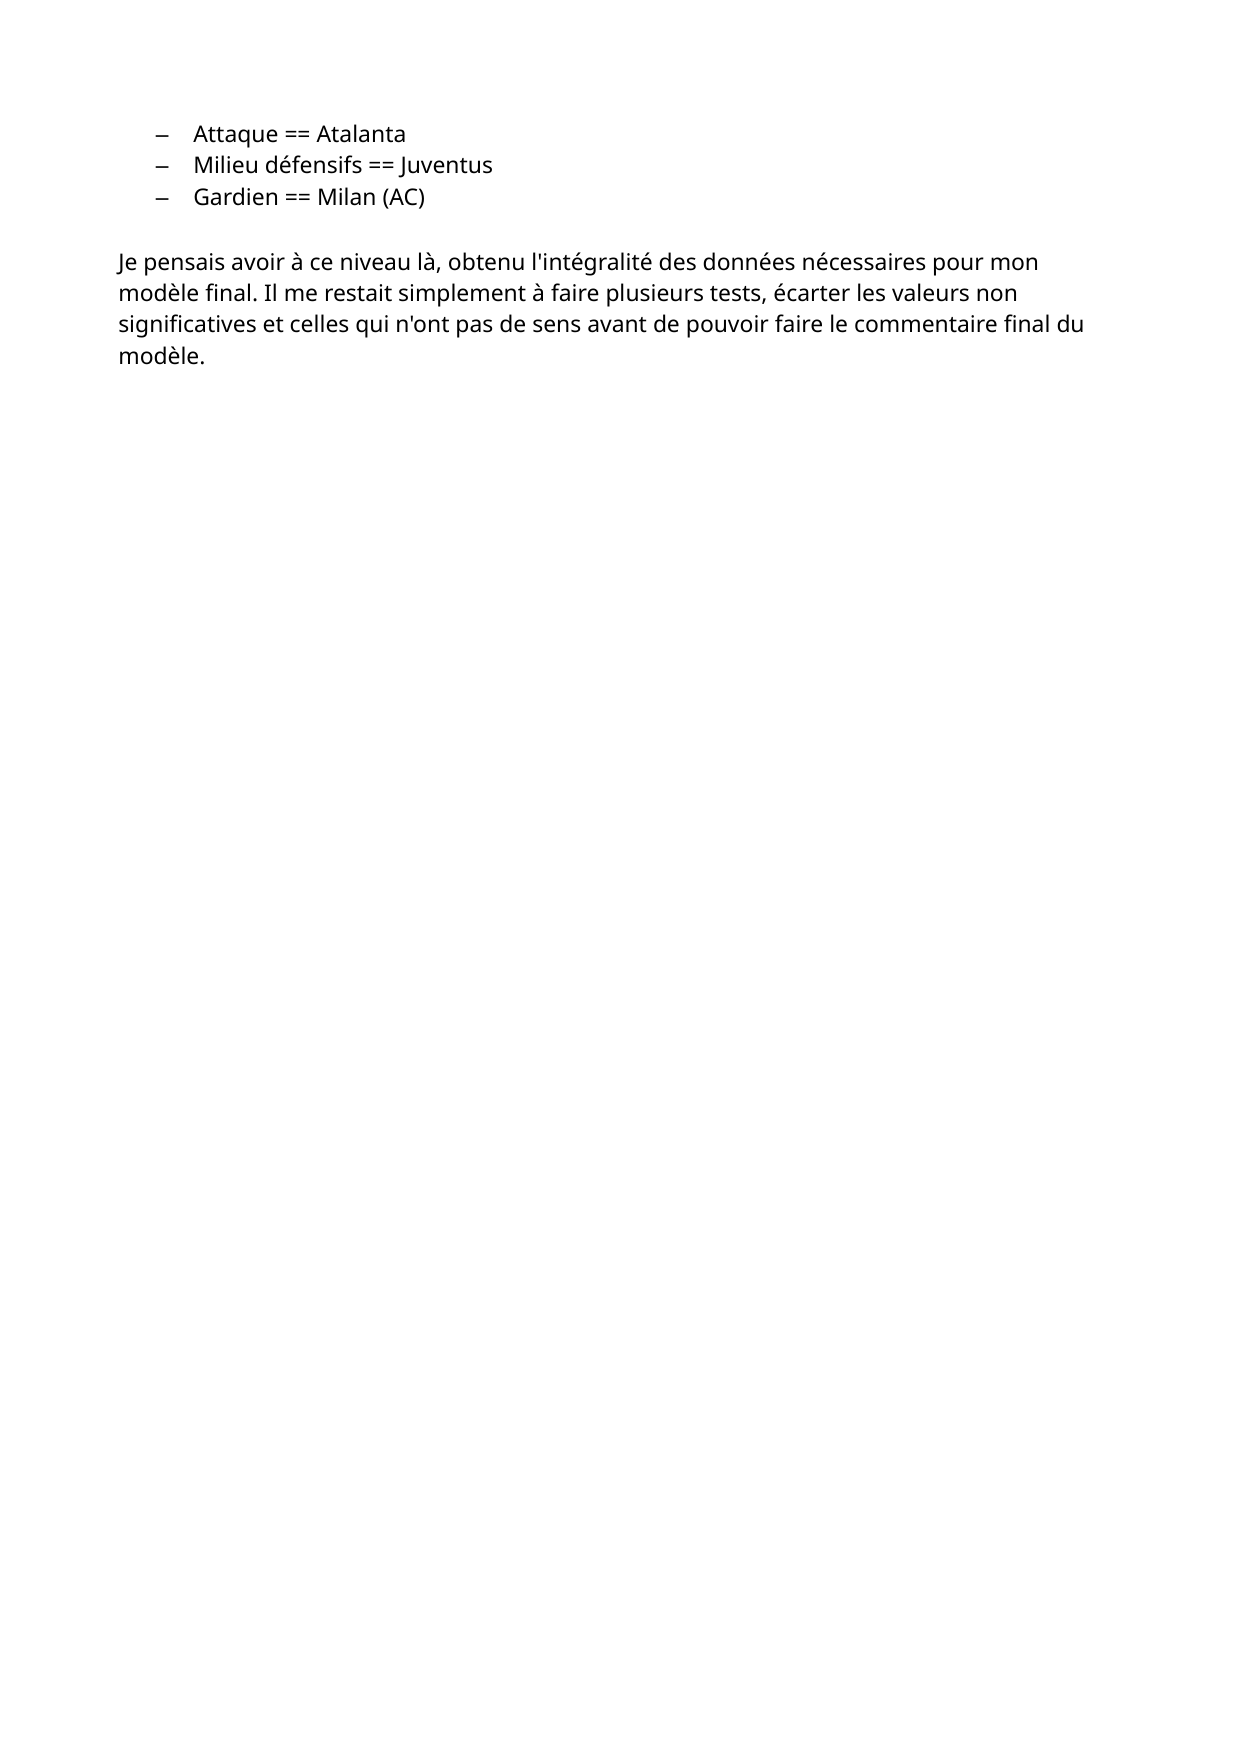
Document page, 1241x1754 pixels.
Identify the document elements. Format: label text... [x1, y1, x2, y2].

list Milieu défensifs == Juventus [156, 149, 1122, 181]
list Gardien == Milan (AC) [156, 181, 1122, 212]
text Je pensais avoir à ce niveau là, obtenu l'intégralité des données nécessaires pour mon modèle final. Il me restait simplement à faire plusieurs tests, écarter les valeurs non significatives et celles qui n'ont pas de sens avant de pouvoir faire le commentaire final du modèle. [118, 246, 1122, 371]
list Attaque == Atalanta [156, 118, 1122, 149]
